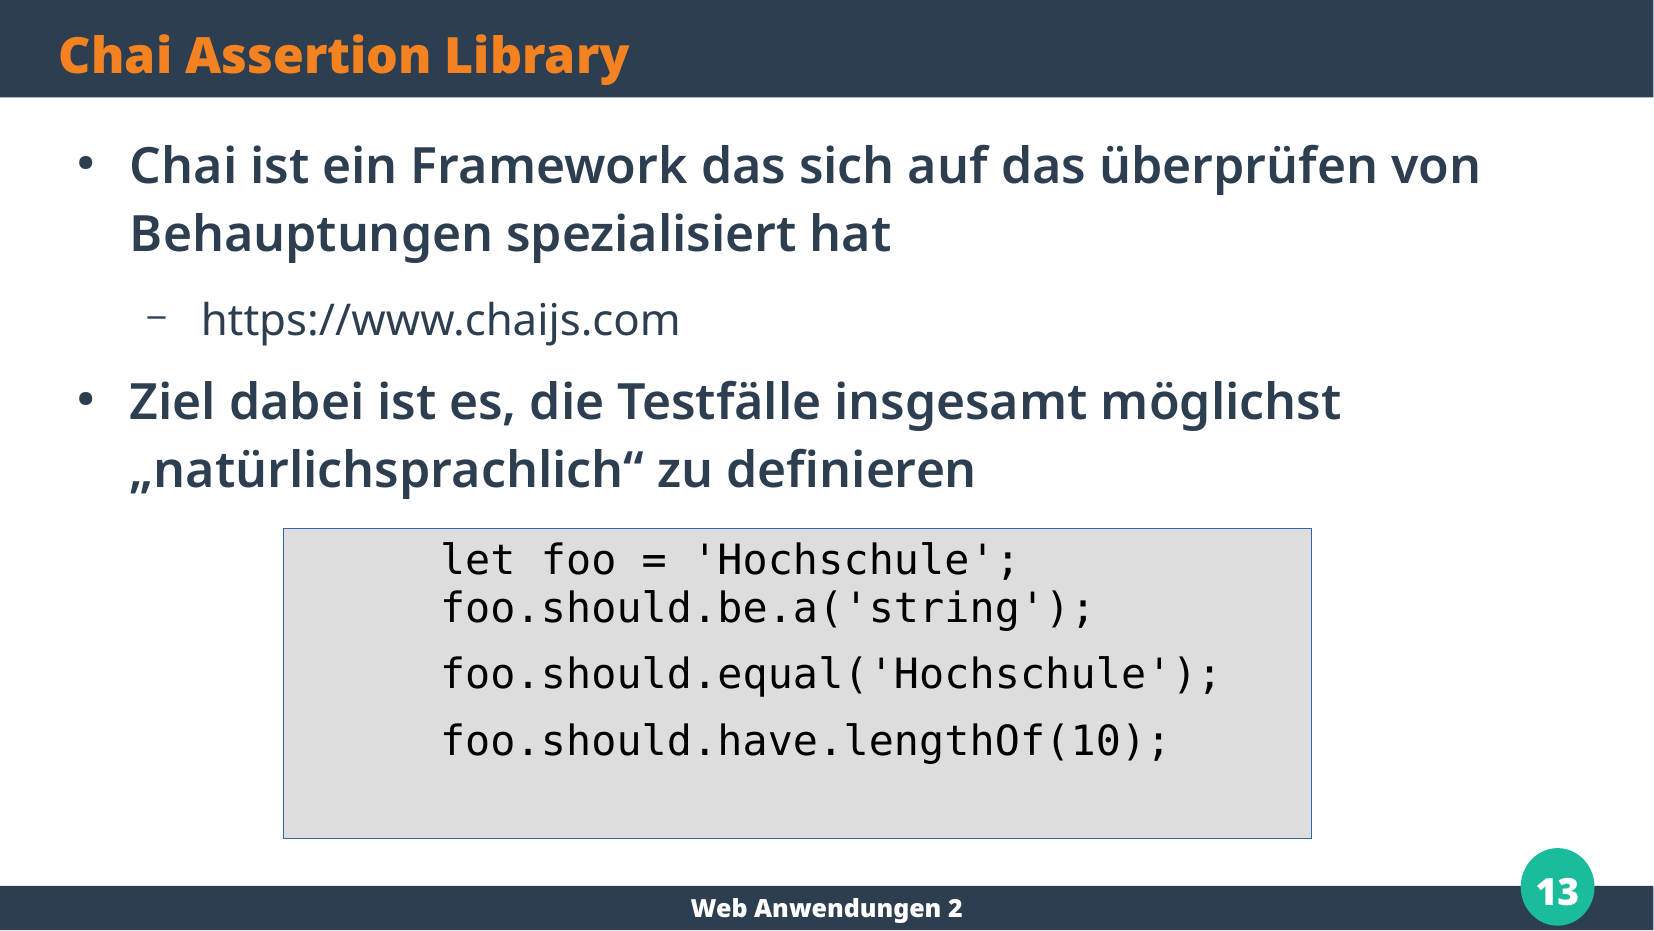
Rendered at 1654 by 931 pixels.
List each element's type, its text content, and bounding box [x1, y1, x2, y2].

title Chai Assertion Library [59, 8, 1595, 89]
list Chai ist ein Framework das sich auf das überprüfen von Behauptungen spezialisiert hat https://www.chaijs.com Ziel dabei ist es, die Testfälle insgesamt möglichst „natürlichsprachlich“ zu definieren [59, 129, 1595, 864]
text_box let foo = 'Hochschule'; foo.should.be.a('string'); foo.should.equal('Hochschule'); foo.should.have.lengthOf(10); [283, 528, 1312, 839]
